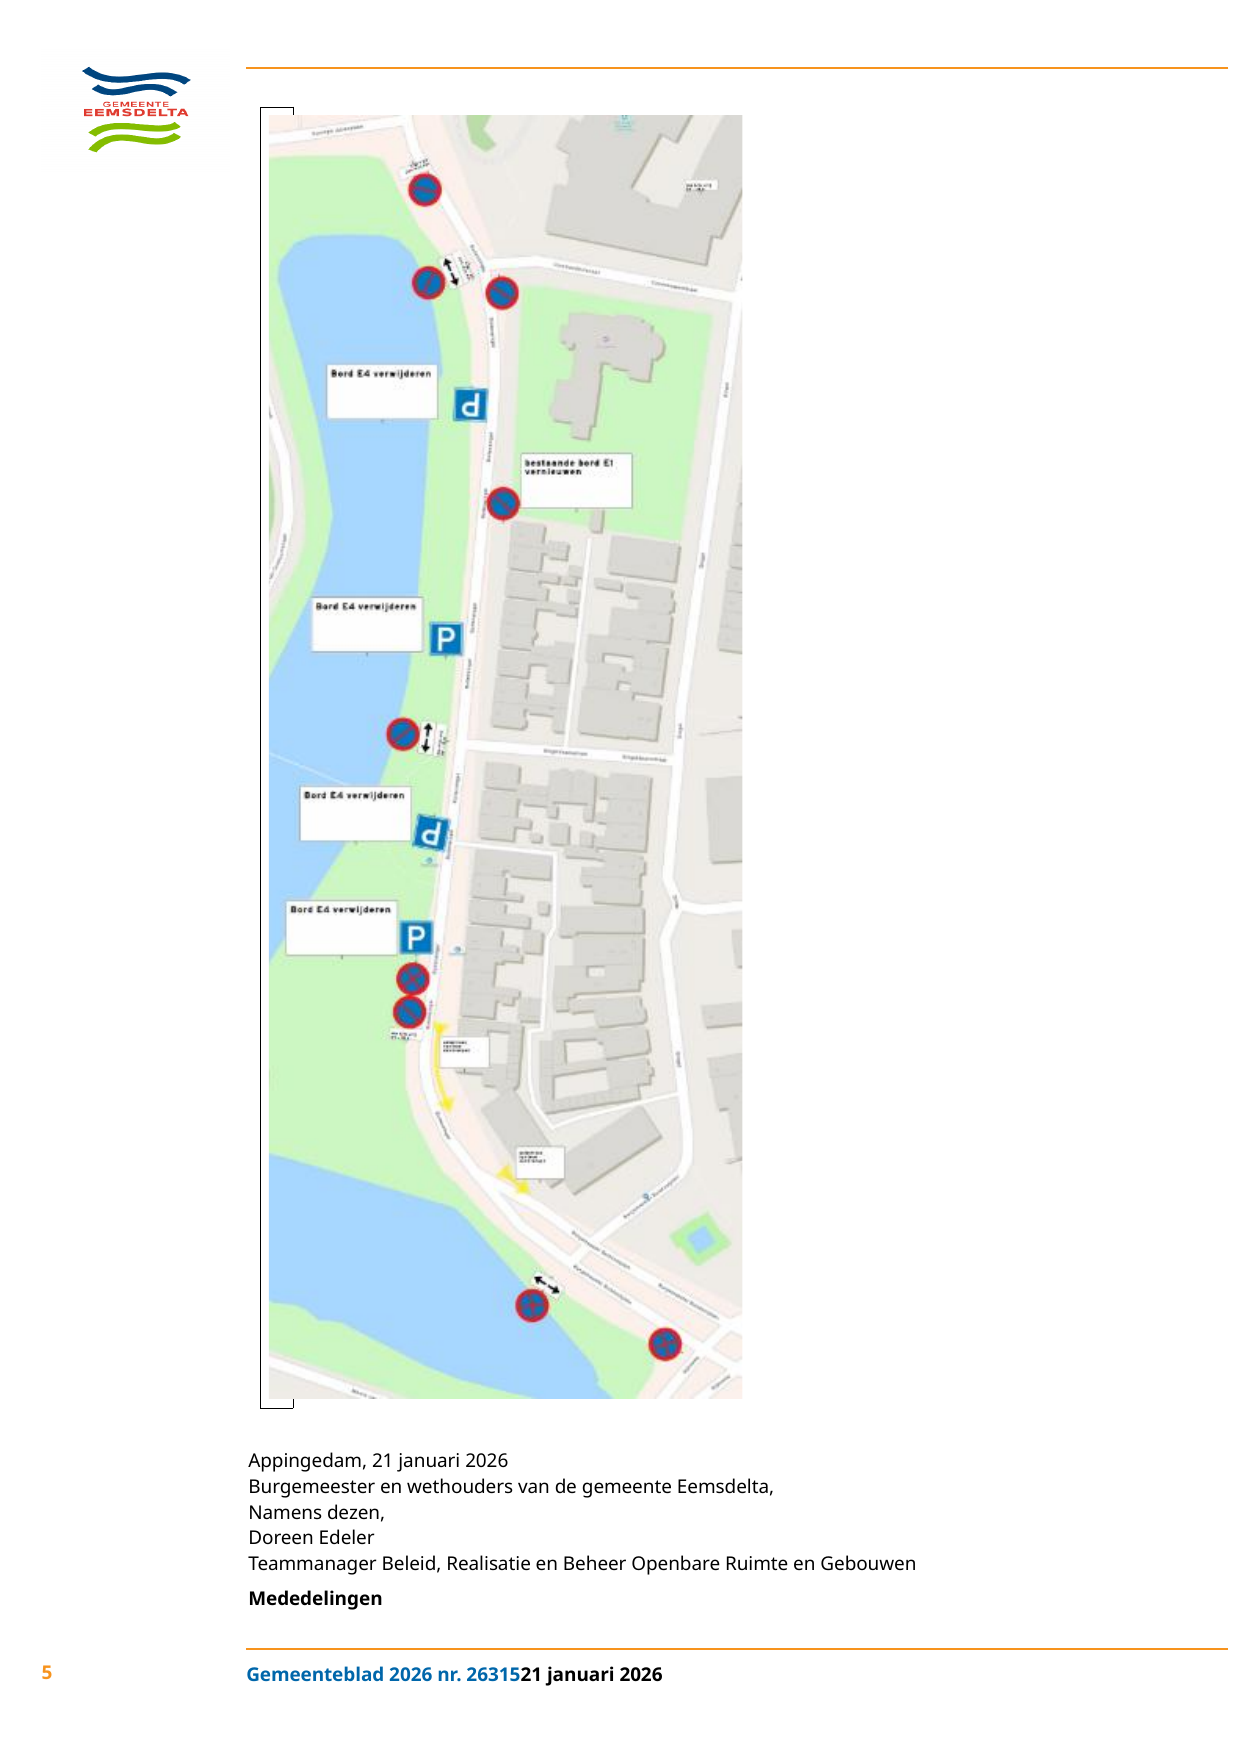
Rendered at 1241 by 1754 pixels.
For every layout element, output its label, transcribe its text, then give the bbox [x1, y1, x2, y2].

picture [268, 115, 743, 1399]
text Teammanager Beleid, Realisatie en Beheer Openbare Ruimte en Gebouwen [248, 1550, 1152, 1576]
text Doreen Edeler [248, 1524, 1152, 1550]
text Namens dezen, [248, 1499, 1152, 1524]
text Mededelingen [248, 1590, 1152, 1609]
text Burgemeester en wethouders van de gemeente Eemsdelta, [248, 1473, 1152, 1499]
picture [41, 47, 231, 172]
text Appingedam, 21 januari 2026 [248, 1447, 1152, 1473]
